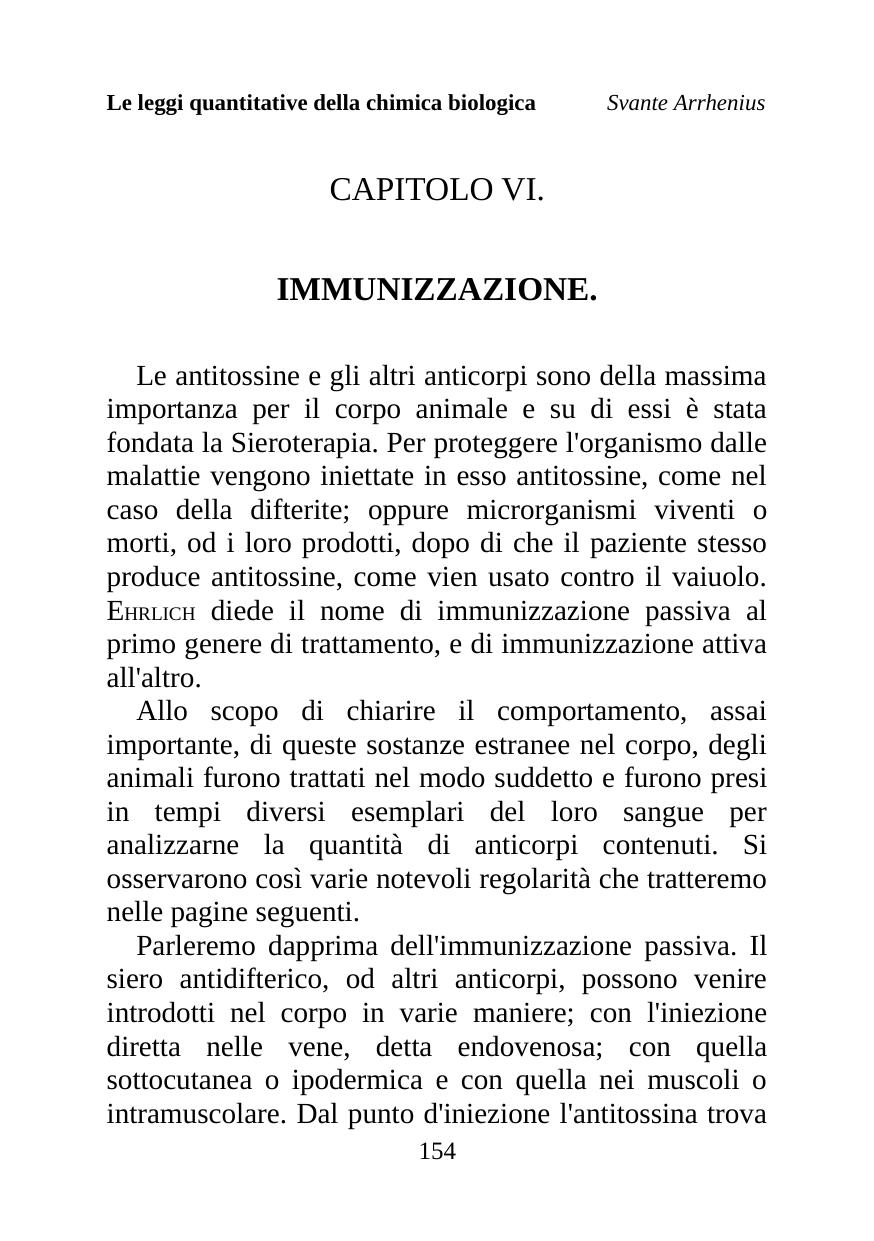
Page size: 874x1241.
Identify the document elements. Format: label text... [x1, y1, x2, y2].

text Parleremo dapprima dell'immunizzazione passiva. Il siero antidifterico, od altri anticorpi, possono venire introdotti nel corpo in varie maniere; con l'iniezione diretta nelle vene, detta endovenosa; con quella sottocutanea o ipodermica e con quella nei muscoli o intramuscolare. Dal punto d'iniezione l'antitossina trova [106, 928, 768, 1129]
text Allo scopo di chiarire il comportamento, assai importante, di queste sostanze estranee nel corpo, degli animali furono trattati nel modo suddetto e furono presi in tempi diversi esemplari del loro sangue per analizzarne la quantità di anticorpi contenuti. Si osservarono così varie notevoli regolarità che tratteremo nelle pagine seguenti. [106, 693, 768, 928]
text Le antitossine e gli altri anticorpi sono della massima importanza per il corpo animale e su di essi è stata fondata la Sieroterapia. Per proteggere l'organismo dalle malattie vengono iniettate in esso antitossine, come nel caso della difterite; oppure microrganismi viventi o morti, od i loro prodotti, dopo di che il paziente stesso produce antitossine, come vien usato contro il vaiuolo. Ehrlich diede il nome di immunizzazione passiva al primo genere di trattamento, e di immunizzazione attiva all'altro. [106, 358, 768, 693]
subtitle IMMUNIZZAZIONE. [106, 269, 768, 308]
subtitle CAPITOLO VI. [106, 169, 768, 207]
